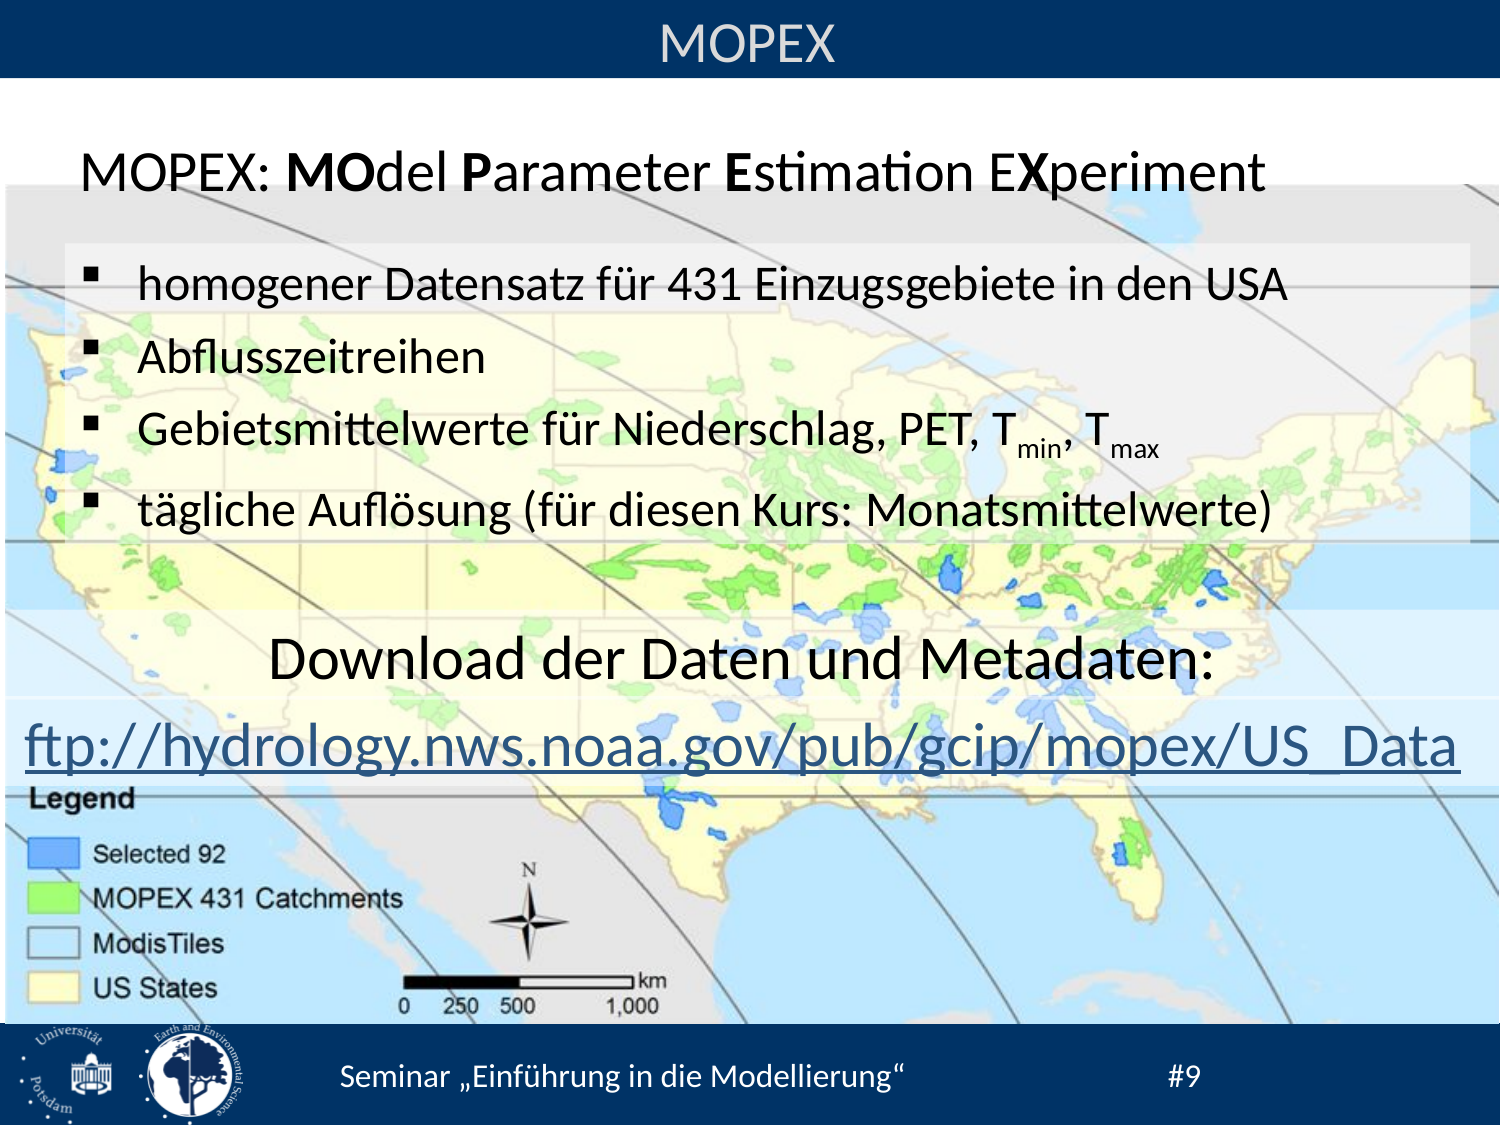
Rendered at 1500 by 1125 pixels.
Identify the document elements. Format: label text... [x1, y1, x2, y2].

text_box MOPEX [0, 0, 1495, 75]
text_box Download der Daten und Metadaten: [0, 609, 1500, 700]
text_box MOPEX: MOdel Parameter Estimation EXperiment [64, 125, 1412, 211]
picture [5, 786, 1499, 1125]
text_box homogener Datensatz für 431 Einzugsgebiete in den USA Abflusszeitreihen Gebietsmittelwerte für Niederschlag, PET, Tmin, Tmax tägliche Auflösung (für diesen Kurs: Monatsmittelwerte) [64, 243, 1471, 545]
text_box ftp://hydrology.nws.noaa.gov/pub/gcip/mopex/US_Data [0, 700, 1500, 786]
picture [5, 184, 1499, 609]
